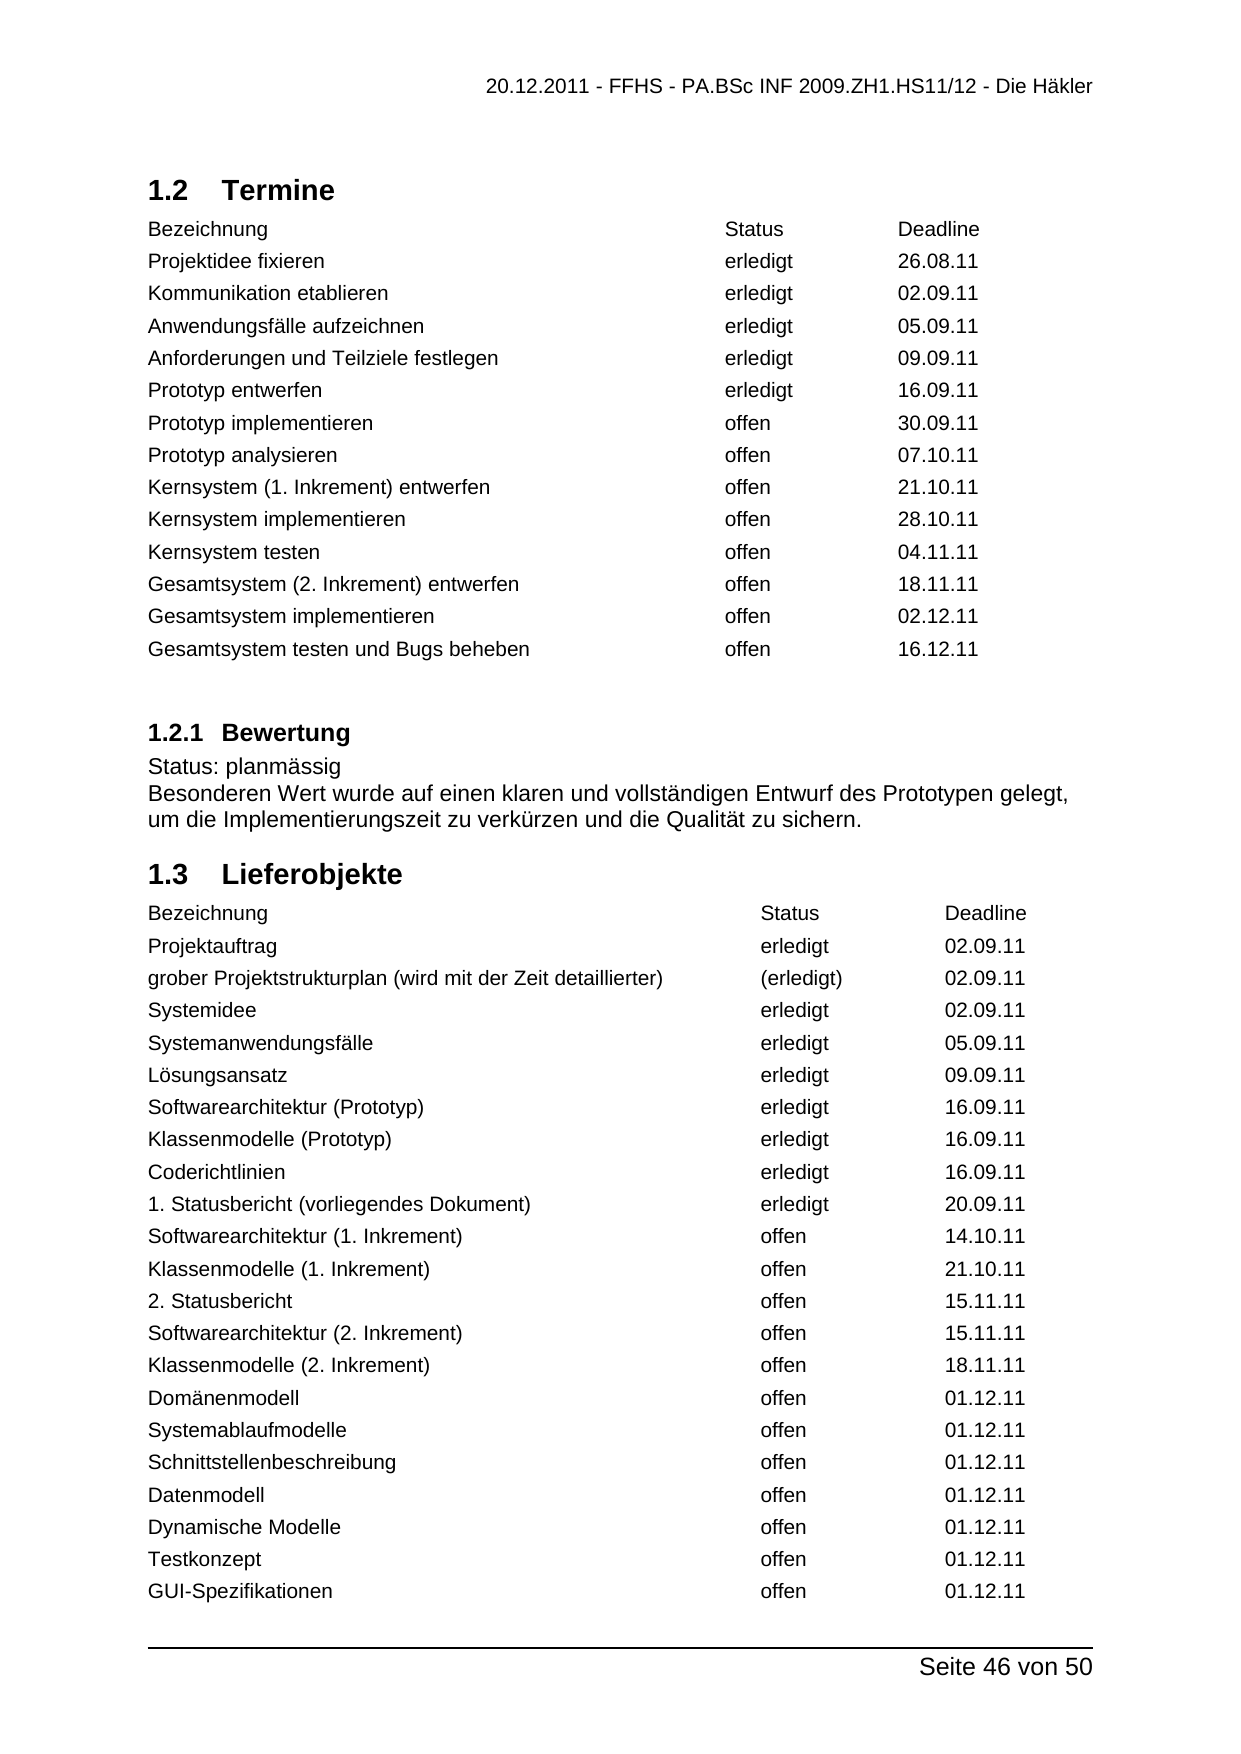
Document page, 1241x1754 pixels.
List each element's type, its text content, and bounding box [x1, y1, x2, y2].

table_cell erledigt [725, 309, 898, 342]
table_cell erledigt [725, 277, 898, 309]
table_cell Coderichtlinien [148, 1155, 760, 1188]
subtitle Termine [148, 173, 1093, 206]
table_cell Kernsystem testen [148, 535, 724, 568]
table_cell Dynamische Modelle [148, 1511, 760, 1543]
table_cell 02.09.11 [945, 929, 1151, 962]
table_cell Prototyp entwerfen [148, 374, 724, 406]
table_cell Kernsystem (1. Inkrement) entwerfen [148, 471, 724, 503]
table_cell 16.12.11 [898, 632, 1093, 664]
table_cell 02.09.11 [945, 994, 1151, 1026]
table_cell offen [760, 1220, 944, 1252]
table_header Deadline [898, 213, 1093, 245]
table_cell offen [760, 1349, 944, 1381]
table_cell erledigt [760, 1188, 944, 1220]
table_cell erledigt [760, 1059, 944, 1091]
table_cell Projektauftrag [148, 929, 760, 962]
table_cell offen [760, 1285, 944, 1317]
table_cell offen [760, 1575, 944, 1607]
table_cell offen [725, 568, 898, 600]
table_cell 30.09.11 [898, 406, 1093, 438]
table_cell erledigt [760, 1123, 944, 1155]
table_cell erledigt [760, 1155, 944, 1188]
table_cell Klassenmodelle (Prototyp) [148, 1123, 760, 1155]
table_cell offen [760, 1543, 944, 1575]
table_cell Systemablaufmodelle [148, 1414, 760, 1446]
table_cell 01.12.11 [945, 1414, 1151, 1446]
table_cell Projektidee fixieren [148, 245, 724, 277]
table_cell offen [725, 503, 898, 535]
table_cell 09.09.11 [898, 342, 1093, 374]
table_cell Klassenmodelle (1. Inkrement) [148, 1252, 760, 1284]
table_cell 02.09.11 [945, 962, 1151, 994]
table_cell 01.12.11 [945, 1381, 1151, 1414]
table_cell Kernsystem implementieren [148, 503, 724, 535]
table_cell 2. Statusbericht [148, 1285, 760, 1317]
table_cell Prototyp analysieren [148, 439, 724, 471]
table_cell Anwendungsfälle aufzeichnen [148, 309, 724, 342]
table_cell offen [760, 1317, 944, 1349]
table_cell Systemidee [148, 994, 760, 1026]
table_cell 07.10.11 [898, 439, 1093, 471]
table_cell offen [725, 471, 898, 503]
subtitle Bewertung [148, 718, 1093, 747]
table_cell 20.09.11 [945, 1188, 1151, 1220]
table_cell Lösungsansatz [148, 1059, 760, 1091]
table_cell 16.09.11 [945, 1091, 1151, 1123]
table_cell 26.08.11 [898, 245, 1093, 277]
table_cell Softwarearchitektur (Prototyp) [148, 1091, 760, 1123]
table_cell erledigt [725, 342, 898, 374]
table_cell 05.09.11 [898, 309, 1093, 342]
table_cell offen [760, 1511, 944, 1543]
table_cell offen [760, 1478, 944, 1511]
table_cell 21.10.11 [945, 1252, 1151, 1284]
table_header Bezeichnung [148, 213, 724, 245]
table_cell erledigt [760, 1026, 944, 1058]
table_header Status [725, 213, 898, 245]
table_cell offen [760, 1252, 944, 1284]
table_cell 16.09.11 [945, 1155, 1151, 1188]
table_cell 15.11.11 [945, 1285, 1151, 1317]
table_cell Datenmodell [148, 1478, 760, 1511]
table_cell offen [760, 1414, 944, 1446]
subtitle Lieferobjekte [148, 857, 1093, 891]
table_cell offen [725, 632, 898, 664]
table_cell erledigt [760, 929, 944, 962]
table_cell erledigt [760, 994, 944, 1026]
table_cell Anforderungen und Teilziele festlegen [148, 342, 724, 374]
table_cell Systemanwendungsfälle [148, 1026, 760, 1058]
table_cell 1. Statusbericht (vorliegendes Dokument) [148, 1188, 760, 1220]
table_cell 05.09.11 [945, 1026, 1151, 1058]
table_cell 14.10.11 [945, 1220, 1151, 1252]
table_cell Softwarearchitektur (1. Inkrement) [148, 1220, 760, 1252]
table_header Bezeichnung [148, 897, 760, 929]
table_cell offen [725, 406, 898, 438]
table_cell Gesamtsystem implementieren [148, 600, 724, 632]
table_cell 15.11.11 [945, 1317, 1151, 1349]
text Status: planmässig Besonderen Wert wurde auf einen klaren und vollständigen Entwurf des Prototypen gelegt, um die Implementierungszeit zu verkürzen und die Qualität zu sichern. [148, 753, 1093, 832]
table_cell 18.11.11 [898, 568, 1093, 600]
table_cell 01.12.11 [945, 1575, 1151, 1607]
table_cell 01.12.11 [945, 1511, 1151, 1543]
table_cell (erledigt) [760, 962, 944, 994]
table_header Status [760, 897, 944, 929]
table_cell 01.12.11 [945, 1478, 1151, 1511]
table_cell offen [760, 1381, 944, 1414]
table_cell 28.10.11 [898, 503, 1093, 535]
table_cell 01.12.11 [945, 1543, 1151, 1575]
table_cell grober Projektstrukturplan (wird mit der Zeit detaillierter) [148, 962, 760, 994]
table_cell 01.12.11 [945, 1446, 1151, 1478]
table_cell Testkonzept [148, 1543, 760, 1575]
table_cell Softwarearchitektur (2. Inkrement) [148, 1317, 760, 1349]
table_cell offen [725, 439, 898, 471]
table_cell 21.10.11 [898, 471, 1093, 503]
table_cell Domänenmodell [148, 1381, 760, 1414]
table_cell offen [760, 1446, 944, 1478]
table_cell Prototyp implementieren [148, 406, 724, 438]
table_cell 18.11.11 [945, 1349, 1151, 1381]
table_cell Gesamtsystem testen und Bugs beheben [148, 632, 724, 664]
table_cell GUI-Spezifikationen [148, 1575, 760, 1607]
table_cell 16.09.11 [945, 1123, 1151, 1155]
table_cell erledigt [760, 1091, 944, 1123]
table_cell 02.12.11 [898, 600, 1093, 632]
table_cell 16.09.11 [898, 374, 1093, 406]
table_cell 04.11.11 [898, 535, 1093, 568]
table_cell erledigt [725, 245, 898, 277]
table_cell offen [725, 600, 898, 632]
table_cell Schnittstellenbeschreibung [148, 1446, 760, 1478]
table_cell Kommunikation etablieren [148, 277, 724, 309]
table_cell offen [725, 535, 898, 568]
table_cell 09.09.11 [945, 1059, 1151, 1091]
table_cell erledigt [725, 374, 898, 406]
table_cell 02.09.11 [898, 277, 1093, 309]
table_cell Gesamtsystem (2. Inkrement) entwerfen [148, 568, 724, 600]
table_header Deadline [945, 897, 1151, 929]
table_cell Klassenmodelle (2. Inkrement) [148, 1349, 760, 1381]
